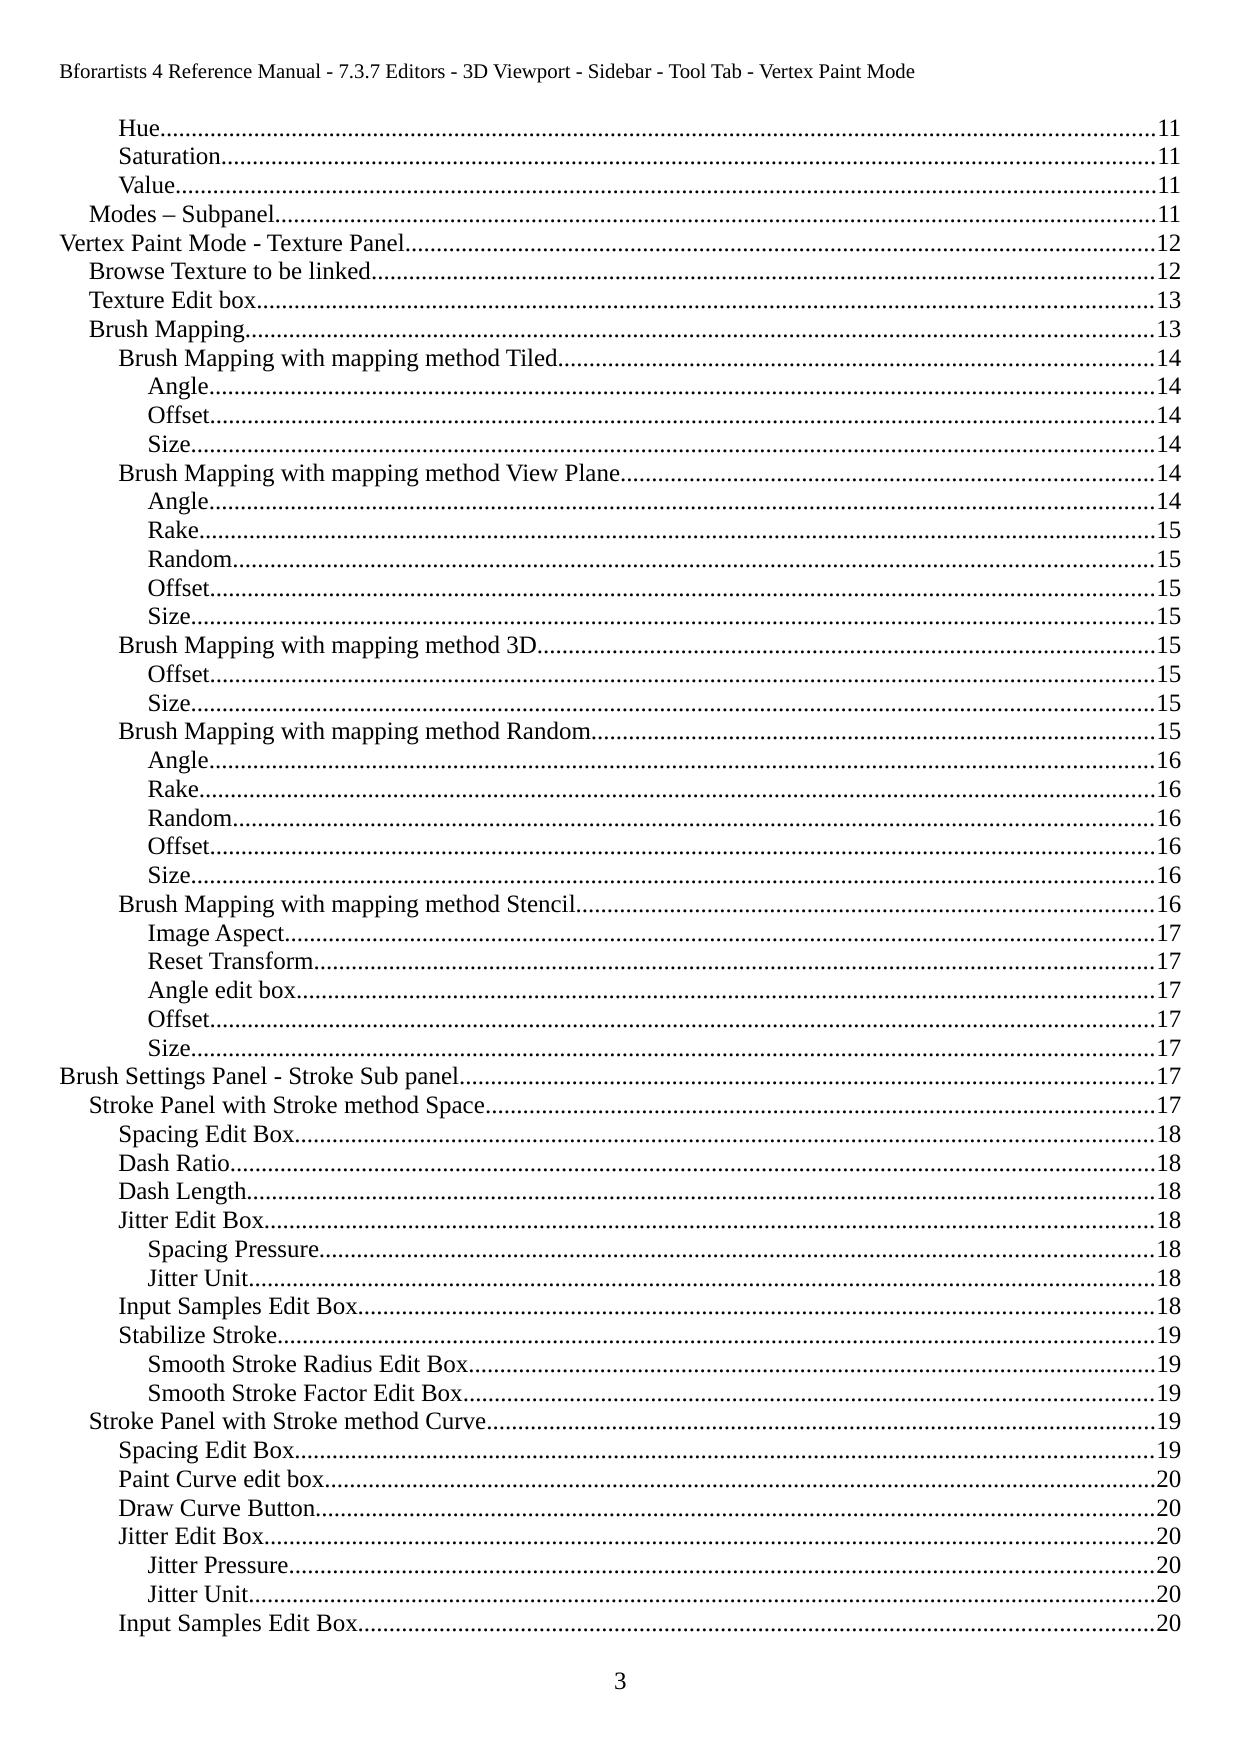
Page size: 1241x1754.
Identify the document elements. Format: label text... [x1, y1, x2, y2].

text Hue 11 [118, 113, 1181, 141]
text Angle 16 [147, 745, 1181, 774]
text Size 17 [147, 1033, 1181, 1061]
text Input Samples Edit Box 18 [118, 1291, 1181, 1320]
text Image Aspect 17 [147, 918, 1181, 946]
text Offset 15 [147, 659, 1181, 688]
text Input Samples Edit Box 20 [118, 1608, 1181, 1636]
text Smooth Stroke Factor Edit Box 19 [147, 1378, 1181, 1406]
text Brush Mapping with mapping method Stencil 16 [118, 889, 1181, 918]
text Spacing Edit Box 19 [118, 1435, 1181, 1464]
text Jitter Unit 18 [147, 1263, 1181, 1291]
text Draw Curve Button 20 [118, 1493, 1181, 1521]
text Random 16 [147, 803, 1181, 831]
text Random 15 [147, 544, 1181, 573]
text Stroke Panel with Stroke method Curve 19 [88, 1406, 1181, 1435]
text Brush Mapping with mapping method Random 15 [118, 716, 1181, 745]
text Dash Ratio 18 [118, 1148, 1181, 1176]
text Spacing Pressure 18 [147, 1234, 1181, 1263]
text Smooth Stroke Radius Edit Box 19 [147, 1349, 1181, 1378]
text Jitter Pressure 20 [147, 1550, 1181, 1579]
text Angle 14 [147, 486, 1181, 515]
text Stroke Panel with Stroke method Space 17 [88, 1090, 1181, 1119]
text Jitter Edit Box 18 [118, 1205, 1181, 1234]
text Size 15 [147, 688, 1181, 716]
text Offset 14 [147, 400, 1181, 429]
text Brush Settings Panel - Stroke Sub panel 17 [59, 1061, 1181, 1090]
text Modes – Subpanel 11 [88, 199, 1181, 228]
text Reset Transform 17 [147, 946, 1181, 975]
text Saturation 11 [118, 141, 1181, 170]
text Brush Mapping 13 [88, 314, 1181, 343]
text Size 15 [147, 601, 1181, 630]
text Paint Curve edit box 20 [118, 1464, 1181, 1493]
text Size 16 [147, 860, 1181, 889]
text Brush Mapping with mapping method Tiled 14 [118, 343, 1181, 371]
text Stabilize Stroke 19 [118, 1320, 1181, 1349]
text Dash Length 18 [118, 1176, 1181, 1205]
text Jitter Edit Box 20 [118, 1521, 1181, 1550]
text Vertex Paint Mode - Texture Panel 12 [59, 228, 1181, 256]
text Brush Mapping with mapping method View Plane 14 [118, 458, 1181, 486]
text Offset 17 [147, 1004, 1181, 1033]
text Texture Edit box 13 [88, 285, 1181, 314]
text Offset 16 [147, 831, 1181, 860]
text Angle 14 [147, 371, 1181, 400]
text Brush Mapping with mapping method 3D 15 [118, 630, 1181, 659]
text Rake 15 [147, 515, 1181, 544]
text Spacing Edit Box 18 [118, 1119, 1181, 1148]
text Angle edit box 17 [147, 975, 1181, 1004]
text Value 11 [118, 170, 1181, 199]
text Offset 15 [147, 573, 1181, 601]
text Jitter Unit 20 [147, 1579, 1181, 1608]
text Browse Texture to be linked 12 [88, 256, 1181, 285]
text Size 14 [147, 429, 1181, 458]
text Rake 16 [147, 774, 1181, 803]
